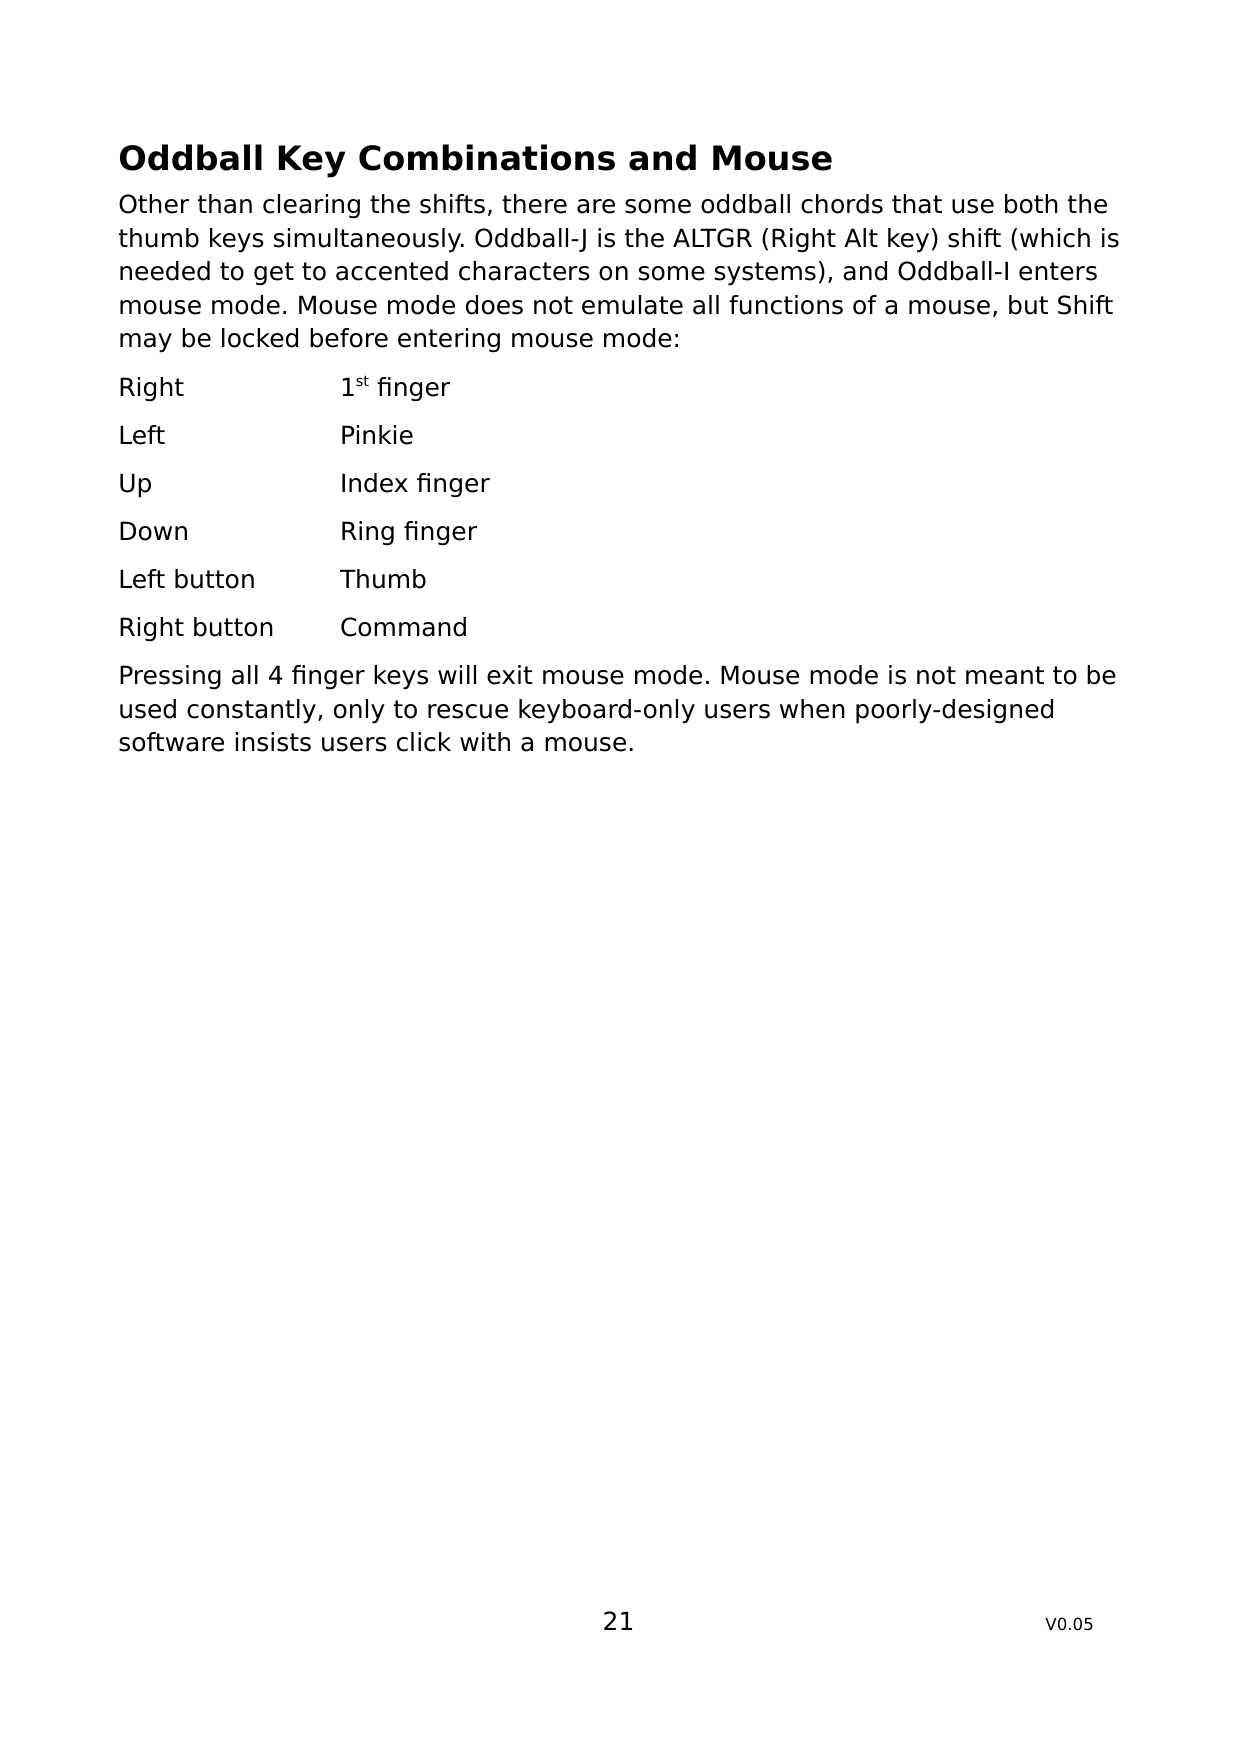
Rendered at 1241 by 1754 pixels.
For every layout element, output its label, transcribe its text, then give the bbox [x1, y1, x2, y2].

subtitle Oddball Key Combinations and Mouse [118, 139, 1122, 178]
text Down Ring finger [118, 517, 1122, 546]
text Right 1st finger [118, 373, 1122, 402]
text Pressing all 4 finger keys will exit mouse mode. Mouse mode is not meant to be used constantly, only to rescue keyboard-only users when poorly-designed software insists users click with a mouse. [118, 662, 1122, 758]
text Up Index finger [118, 469, 1122, 498]
text Other than clearing the shifts, there are some oddball chords that use both the thumb keys simultaneously. Oddball-J is the ALTGR (Right Alt key) shift (which is needed to get to accented characters on some systems), and Oddball-I enters mouse mode. Mouse mode does not emulate all functions of a mouse, but Shift may be locked before entering mouse mode: [118, 191, 1122, 354]
text Left button Thumb [118, 565, 1122, 594]
text Left Pinkie [118, 421, 1122, 450]
text Right button Command [118, 613, 1122, 643]
